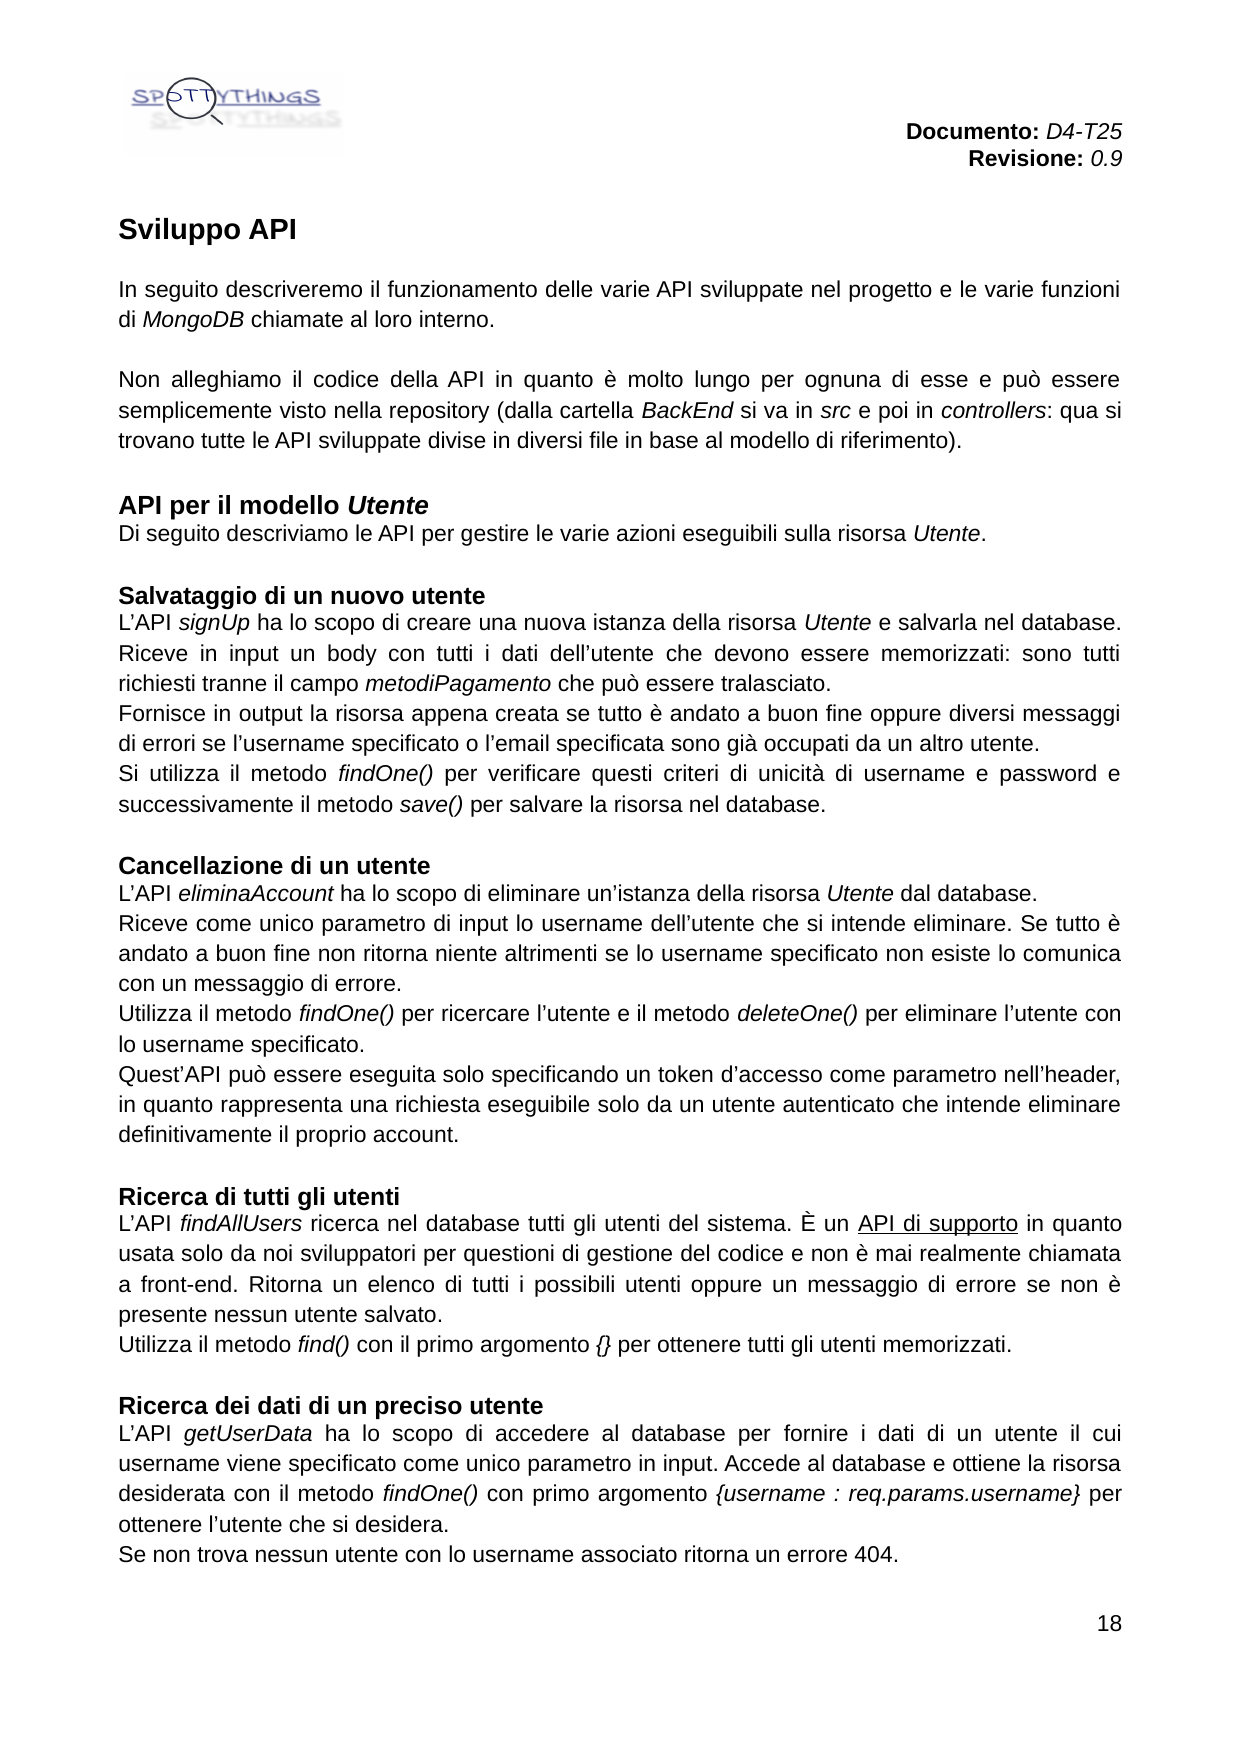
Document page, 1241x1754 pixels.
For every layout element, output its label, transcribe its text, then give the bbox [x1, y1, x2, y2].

text Non alleghiamo il codice della API in quanto è molto lungo per ognuna di esse e può essere semplicemente visto nella repository (dalla cartella BackEnd si va in src e poi in controllers: qua si trovano tutte le API sviluppate divise in diversi file in base al modello di riferimento). [118, 366, 1122, 453]
subtitle API per il modello Utente [118, 490, 1122, 520]
subtitle Cancellazione di un utente [118, 851, 1122, 879]
text L’API findAllUsers ricerca nel database tutti gli utenti del sistema. È un API di supporto in quanto usata solo da noi sviluppatori per questioni di gestione del codice e non è mai realmente chiamata a front-end. Ritorna un elenco di tutti i possibili utenti oppure un messaggio di errore se non è presente nessun utente salvato. [118, 1210, 1122, 1327]
text L’API eliminaAccount ha lo scopo di eliminare un’istanza della risorsa Utente dal database. [118, 879, 1122, 906]
text Riceve come unico parametro di input lo username dell’utente che si intende eliminare. Se tutto è andato a buon fine non ritorna niente altrimenti se lo username specificato non esiste lo comunica con un messaggio di errore. [118, 910, 1122, 997]
text Utilizza il metodo findOne() per ricercare l’utente e il metodo deleteOne() per eliminare l’utente con lo username specificato. [118, 1000, 1122, 1057]
text In seguito descriveremo il funzionamento delle varie API sviluppate nel progetto e le varie funzioni di MongoDB chiamate al loro interno. [118, 276, 1122, 332]
text Fornisce in output la risorsa appena creata se tutto è andato a buon fine oppure diversi messaggi di errori se l’username specificato o l’email specificata sono già occupati da un altro utente. [118, 700, 1122, 757]
text Di seguito descriviamo le API per gestire le varie azioni eseguibili sulla risorsa Utente. [118, 520, 1122, 547]
text Quest’API può essere eseguita solo specificando un token d’accesso come parametro nell’header, in quanto rappresenta una richiesta eseguibile solo da un utente autenticato che intende eliminare definitivamente il proprio account. [118, 1061, 1122, 1148]
picture [123, 73, 345, 156]
subtitle Ricerca dei dati di un preciso utente [118, 1391, 1122, 1420]
subtitle Salvataggio di un nuovo utente [118, 581, 1122, 609]
text Utilizza il metodo find() con il primo argomento {} per ottenere tutti gli utenti memorizzati. [118, 1331, 1122, 1357]
subtitle Sviluppo API [118, 212, 1122, 246]
text Si utilizza il metodo findOne() per verificare questi criteri di unicità di username e password e successivamente il metodo save() per salvare la risorsa nel database. [118, 760, 1122, 817]
text L’API signUp ha lo scopo di creare una nuova istanza della risorsa Utente e salvarla nel database. Riceve in input un body con tutti i dati dell’utente che devono essere memorizzati: sono tutti richiesti tranne il campo metodiPagamento che può essere tralasciato. [118, 609, 1122, 696]
subtitle Ricerca di tutti gli utenti [118, 1182, 1122, 1210]
text L’API getUserData ha lo scopo di accedere al database per fornire i dati di un utente il cui username viene specificato come unico parametro in input. Accede al database e ottiene la risorsa desiderata con il metodo findOne() con primo argomento {username : req.params.username} per ottenere l’utente che si desidera. [118, 1420, 1122, 1537]
text Se non trova nessun utente con lo username associato ritorna un errore 404. [118, 1541, 1122, 1567]
